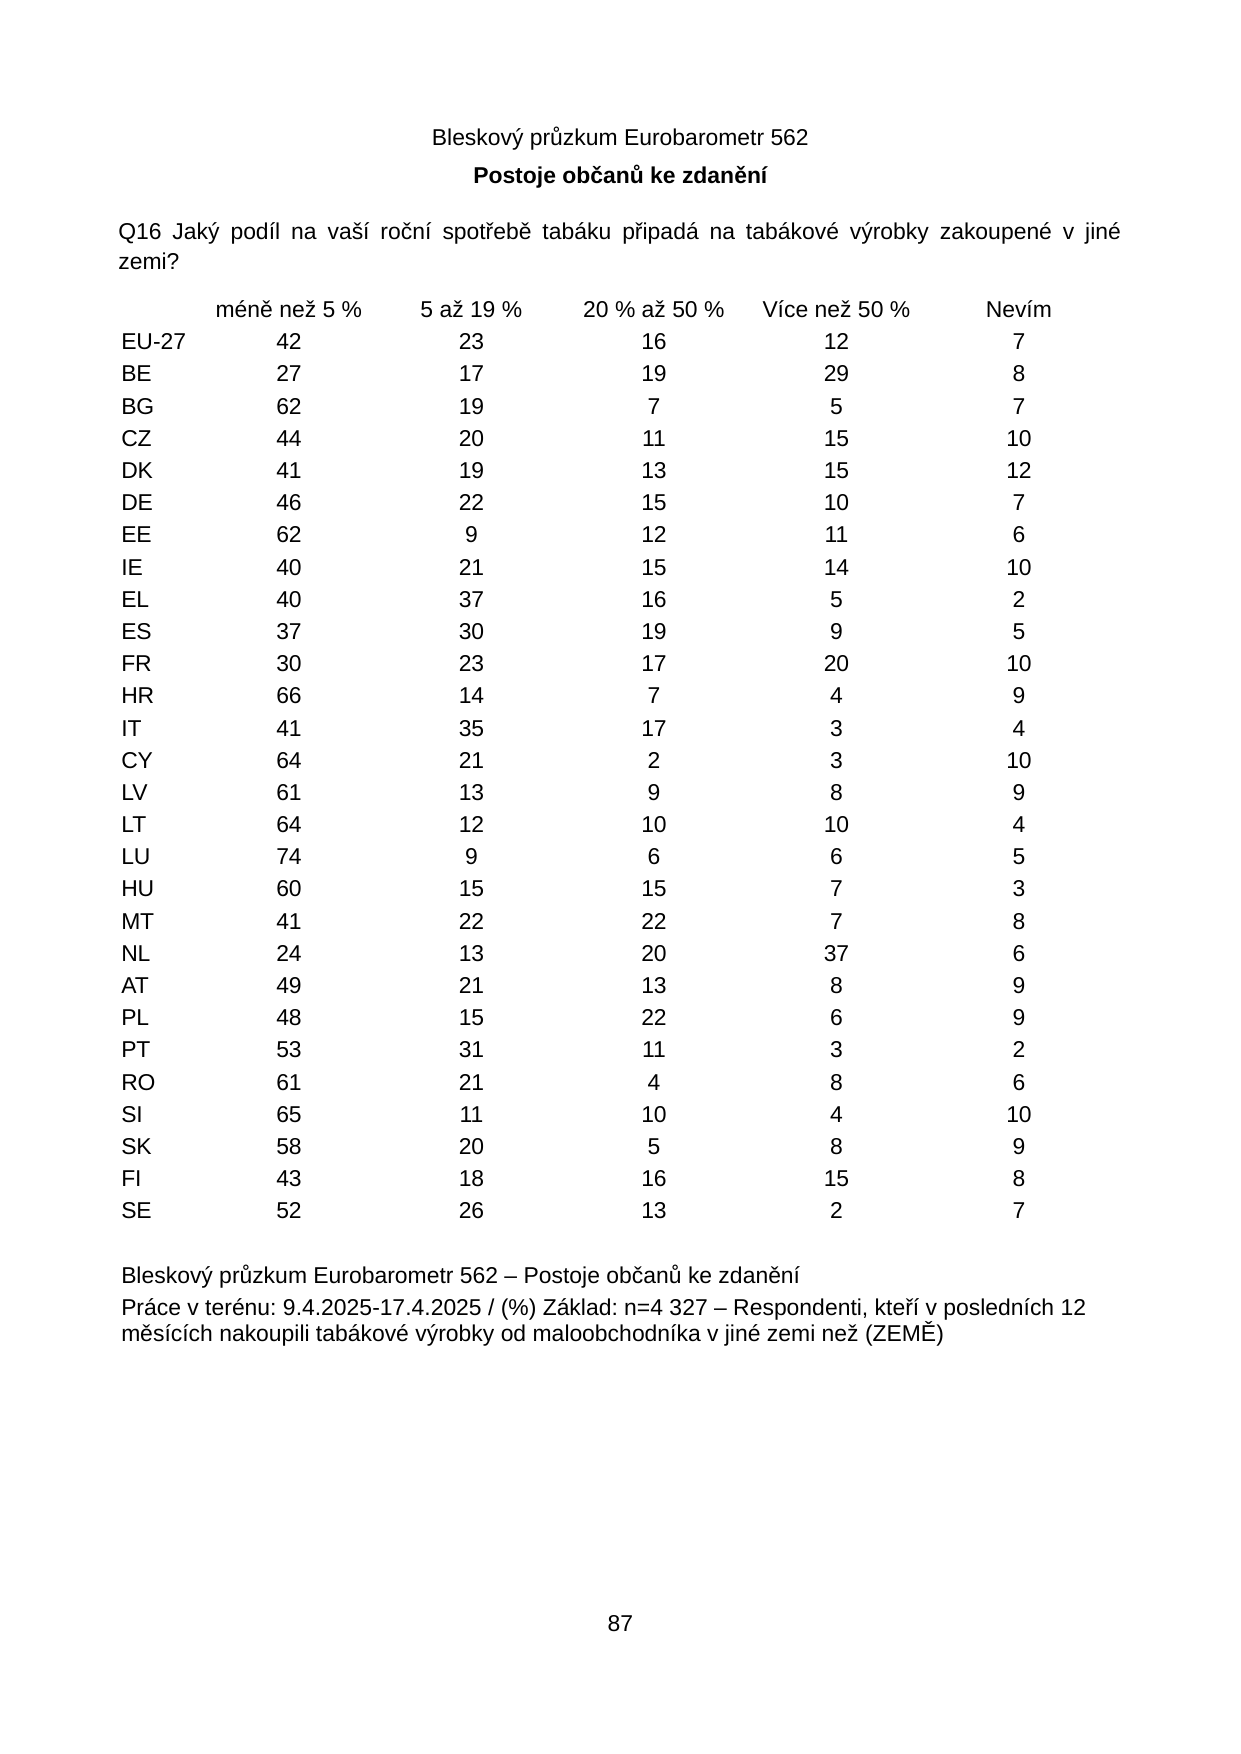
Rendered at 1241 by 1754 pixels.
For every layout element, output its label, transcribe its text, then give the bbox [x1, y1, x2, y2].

table_cell 6 [928, 1066, 1110, 1098]
table_cell 3 [928, 873, 1110, 905]
table_cell 5 [928, 840, 1110, 872]
table_cell 2 [928, 583, 1110, 615]
table_cell 11 [563, 1034, 745, 1066]
table_cell 9 [928, 679, 1110, 712]
table_cell 9 [563, 776, 745, 808]
table_cell 13 [380, 937, 562, 969]
table_cell 20 [380, 1130, 562, 1162]
table_cell 21 [380, 744, 562, 776]
table_cell 41 [198, 454, 380, 486]
table_cell 10 [928, 647, 1110, 679]
table_cell 13 [563, 454, 745, 486]
table_cell MT [118, 905, 197, 937]
table_cell EE [118, 519, 197, 551]
table_cell HR [118, 679, 197, 712]
table_cell 7 [563, 679, 745, 712]
table_cell 4 [745, 679, 927, 712]
table_cell 8 [928, 905, 1110, 937]
table_cell 44 [198, 422, 380, 454]
table_cell 3 [745, 744, 927, 776]
table_cell 4 [928, 808, 1110, 840]
table_cell 14 [380, 679, 562, 712]
table_cell 13 [563, 1194, 745, 1227]
table_cell 5 [745, 583, 927, 615]
table_cell 7 [563, 390, 745, 422]
table_cell LV [118, 776, 197, 808]
table_header méně než 5 % [198, 293, 380, 325]
table_cell [380, 1227, 562, 1259]
table_cell 5 [745, 390, 927, 422]
table_cell 40 [198, 583, 380, 615]
table_cell 61 [198, 1066, 380, 1098]
table_cell 49 [198, 969, 380, 1001]
table_cell 17 [380, 358, 562, 390]
table_cell 6 [745, 840, 927, 872]
table_cell 22 [380, 486, 562, 518]
table_cell IE [118, 551, 197, 583]
table_cell 7 [928, 486, 1110, 518]
table_cell [745, 1227, 927, 1259]
table_cell 42 [198, 325, 380, 357]
table_cell 12 [928, 454, 1110, 486]
table_cell 20 [745, 647, 927, 679]
table_cell 37 [745, 937, 927, 969]
table_cell 8 [928, 358, 1110, 390]
table_cell 7 [928, 1194, 1110, 1227]
table_cell 10 [745, 486, 927, 518]
table_cell 9 [928, 969, 1110, 1001]
table_cell 3 [745, 1034, 927, 1066]
table_cell EU-27 [118, 325, 197, 357]
table_cell [928, 1227, 1110, 1259]
table_cell 27 [198, 358, 380, 390]
table_cell 20 [563, 937, 745, 969]
table_cell 43 [198, 1162, 380, 1194]
table_cell 8 [928, 1162, 1110, 1194]
table_cell 17 [563, 647, 745, 679]
table_cell 12 [380, 808, 562, 840]
table_cell [198, 1227, 380, 1259]
table_cell 7 [928, 390, 1110, 422]
table_cell 19 [380, 454, 562, 486]
table_cell 64 [198, 744, 380, 776]
table_cell 12 [563, 519, 745, 551]
table_cell 10 [928, 551, 1110, 583]
table_cell SK [118, 1130, 197, 1162]
table_cell 15 [563, 873, 745, 905]
table_cell 20 [380, 422, 562, 454]
table_cell 21 [380, 551, 562, 583]
table_cell 10 [928, 744, 1110, 776]
table_cell 18 [380, 1162, 562, 1194]
table_cell 7 [745, 873, 927, 905]
table_cell 74 [198, 840, 380, 872]
table_cell 15 [380, 1001, 562, 1033]
table_cell SI [118, 1098, 197, 1130]
table_cell 60 [198, 873, 380, 905]
table_cell 10 [928, 1098, 1110, 1130]
table_cell DE [118, 486, 197, 518]
table_cell 12 [745, 325, 927, 357]
table_cell LU [118, 840, 197, 872]
table_cell 14 [745, 551, 927, 583]
table_cell 23 [380, 647, 562, 679]
table_cell 48 [198, 1001, 380, 1033]
table_cell Práce v terénu: 9.4.2025-17.4.2025 / (%) Základ: n=4 327 – Respondenti, kteří v posledních 12 měsících nakoupili tabákové výrobky od maloobchodníka v jiné zemi než (ZEMĚ) [118, 1291, 1110, 1349]
table_header Více než 50 % [745, 293, 927, 325]
table_cell 15 [380, 873, 562, 905]
table_cell 29 [745, 358, 927, 390]
table_cell FI [118, 1162, 197, 1194]
table_cell 62 [198, 519, 380, 551]
table_cell 7 [928, 325, 1110, 357]
table_cell [563, 1227, 745, 1259]
table_cell NL [118, 937, 197, 969]
table_cell IT [118, 712, 197, 744]
table_header [118, 293, 197, 325]
table_cell 41 [198, 712, 380, 744]
table_header 5 až 19 % [380, 293, 562, 325]
table_cell 19 [380, 390, 562, 422]
table_cell 9 [928, 1130, 1110, 1162]
table_cell 17 [563, 712, 745, 744]
table_cell 4 [928, 712, 1110, 744]
table_cell 16 [563, 325, 745, 357]
table_cell [118, 1227, 197, 1259]
table_cell 16 [563, 583, 745, 615]
table_header 20 % až 50 % [563, 293, 745, 325]
table_cell 15 [563, 486, 745, 518]
table_cell LT [118, 808, 197, 840]
text Q16 Jaký podíl na vaší roční spotřebě tabáku připadá na tabákové výrobky zakoupené v jiné zemi? [118, 218, 1122, 275]
table_cell 65 [198, 1098, 380, 1130]
table_cell 30 [198, 647, 380, 679]
table_cell 13 [563, 969, 745, 1001]
table_cell 9 [745, 615, 927, 647]
table_cell 21 [380, 969, 562, 1001]
table_cell BG [118, 390, 197, 422]
table_cell 2 [563, 744, 745, 776]
table_cell 6 [928, 519, 1110, 551]
table_cell 8 [745, 969, 927, 1001]
table_cell 8 [745, 1066, 927, 1098]
table_cell 11 [745, 519, 927, 551]
table_cell 7 [745, 905, 927, 937]
table_cell 6 [563, 840, 745, 872]
table_cell 3 [745, 712, 927, 744]
table_cell 6 [928, 937, 1110, 969]
table_cell 22 [563, 905, 745, 937]
table_cell 11 [380, 1098, 562, 1130]
table_cell 23 [380, 325, 562, 357]
table_cell 37 [380, 583, 562, 615]
table_cell 4 [563, 1066, 745, 1098]
table_header Nevím [928, 293, 1110, 325]
table_cell 10 [563, 1098, 745, 1130]
table_cell 37 [198, 615, 380, 647]
table_cell 22 [563, 1001, 745, 1033]
table_cell 62 [198, 390, 380, 422]
table_cell 2 [745, 1194, 927, 1227]
table_cell 15 [745, 454, 927, 486]
table_cell 22 [380, 905, 562, 937]
table_cell 24 [198, 937, 380, 969]
table_cell 19 [563, 358, 745, 390]
table_cell BE [118, 358, 197, 390]
table_cell 66 [198, 679, 380, 712]
table_cell 41 [198, 905, 380, 937]
table_cell 15 [745, 1162, 927, 1194]
table_cell CY [118, 744, 197, 776]
table_cell 15 [563, 551, 745, 583]
table_cell PT [118, 1034, 197, 1066]
table_cell 13 [380, 776, 562, 808]
table_cell 8 [745, 776, 927, 808]
table_cell 21 [380, 1066, 562, 1098]
table_cell 5 [563, 1130, 745, 1162]
table_cell 9 [928, 776, 1110, 808]
table_cell 16 [563, 1162, 745, 1194]
table_cell 19 [563, 615, 745, 647]
table_cell 61 [198, 776, 380, 808]
table_cell 52 [198, 1194, 380, 1227]
table_cell 11 [563, 422, 745, 454]
table_cell 6 [745, 1001, 927, 1033]
table_cell CZ [118, 422, 197, 454]
table_cell 40 [198, 551, 380, 583]
table_cell 31 [380, 1034, 562, 1066]
table_cell ES [118, 615, 197, 647]
table_cell HU [118, 873, 197, 905]
table_cell 5 [928, 615, 1110, 647]
table_cell 9 [380, 519, 562, 551]
table_cell 35 [380, 712, 562, 744]
table_cell RO [118, 1066, 197, 1098]
table_cell FR [118, 647, 197, 679]
table_cell AT [118, 969, 197, 1001]
table_cell 9 [380, 840, 562, 872]
table_cell 8 [745, 1130, 927, 1162]
table_cell EL [118, 583, 197, 615]
table_cell DK [118, 454, 197, 486]
table_cell PL [118, 1001, 197, 1033]
table_cell 10 [928, 422, 1110, 454]
table_cell 10 [745, 808, 927, 840]
table_cell 53 [198, 1034, 380, 1066]
table_cell 4 [745, 1098, 927, 1130]
table_cell SE [118, 1194, 197, 1227]
table_cell 9 [928, 1001, 1110, 1033]
table_cell 26 [380, 1194, 562, 1227]
table_cell 30 [380, 615, 562, 647]
table_cell 64 [198, 808, 380, 840]
table_cell 2 [928, 1034, 1110, 1066]
table_cell 58 [198, 1130, 380, 1162]
table_cell 15 [745, 422, 927, 454]
table_cell 10 [563, 808, 745, 840]
table_cell Bleskový průzkum Eurobarometr 562 – Postoje občanů ke zdanění [118, 1259, 1110, 1291]
table_cell 46 [198, 486, 380, 518]
